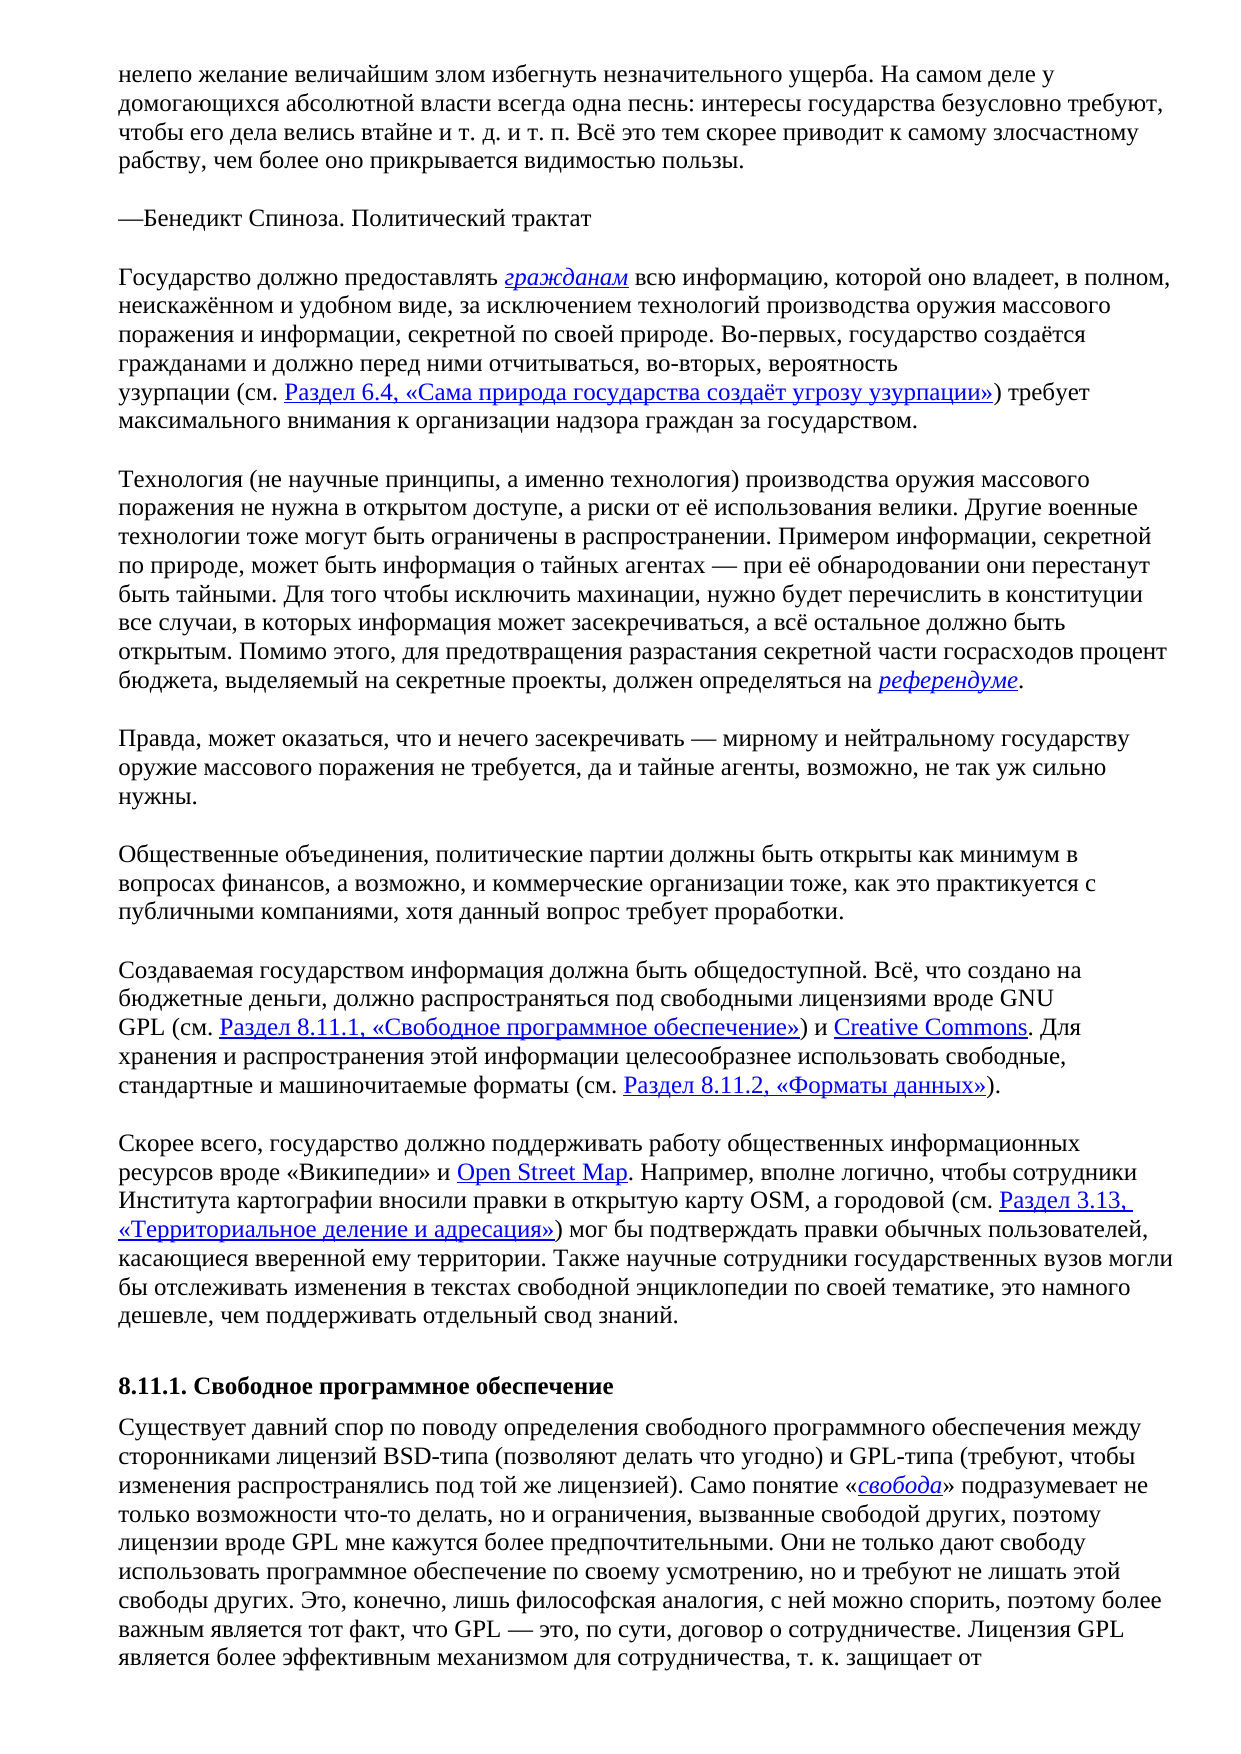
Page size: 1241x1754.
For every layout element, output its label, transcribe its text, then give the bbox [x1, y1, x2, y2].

subtitle 8.11.1. Свободное программное обеспечение [118, 1371, 1181, 1400]
text нелепо желание величайшим злом избегнуть незначительного ущерба. На самом деле у домогающихся абсолютной власти всегда одна песнь: интересы государства безусловно требуют, чтобы его дела велись втайне и т. д. и т. п. Всё это тем скорее приводит к самому злосчастному рабству, чем более оно прикрывается видимостью пользы. [118, 59, 1181, 174]
text —Бенедикт Спиноза. Политический трактат [118, 203, 1181, 232]
text Технология (не научные принципы, а именно технология) производства оружия массового поражения не нужна в открытом доступе, а риски от её использования велики. Другие военные технологии тоже могут быть ограничены в распространении. Примером информации, секретной по природе, может быть информация о тайных агентах — при её обнародовании они перестанут быть тайными. Для того чтобы исключить махинации, нужно будет перечислить в конституции все случаи, в которых информация может засекречиваться, а всё остальное должно быть открытым. Помимо этого, для предотвращения разрастания секретной части госрасходов процент бюджета, выделяемый на секретные проекты, должен определяться на референдуме. [118, 464, 1181, 694]
text Существует давний спор по поводу определения свободного программного обеспечения между сторонниками лицензий BSD-типа (позволяют делать что угодно) и GPL-типа (требуют, чтобы изменения распространялись под той же лицензией). Само понятие «свобода» подразумевает не только возможности что-то делать, но и ограничения, вызванные свободой других, поэтому лицензии вроде GPL мне кажутся более предпочтительными. Они не только дают свободу использовать программное обеспечение по своему усмотрению, но и требуют не лишать этой свободы других. Это, конечно, лишь философская аналогия, с ней можно спорить, поэтому более важным является тот факт, что GPL — это, по сути, договор о сотрудничестве. Лицензия GPL является более эффективным механизмом для сотрудничества, т. к. защищает от [118, 1412, 1181, 1671]
text Государство должно предоставлять гражданам всю информацию, которой оно владеет, в полном, неискажённом и удобном виде, за исключением технологий производства оружия массового поражения и информации, секретной по своей природе. Во-первых, государство создаётся гражданами и должно перед ними отчитываться, во-вторых, вероятность узурпации (см. Раздел 6.4, «Сама природа государства создаёт угрозу узурпации») требует максимального внимания к организации надзора граждан за государством. [118, 262, 1181, 434]
text Правда, может оказаться, что и нечего засекречивать — мирному и нейтральному государству оружие массового поражения не требуется, да и тайные агенты, возможно, не так уж сильно нужны. [118, 723, 1181, 809]
text Скорее всего, государство должно поддерживать работу общественных информационных ресурсов вроде «Википедии» и Open Street Map. Например, вполне логично, чтобы сотрудники Института картографии вносили правки в открытую карту OSM, а городовой (см. Раздел 3.13, «Территориальное деление и адресация») мог бы подтверждать правки обычных пользователей, касающиеся вверенной ему территории. Также научные сотрудники государственных вузов могли бы отслеживать изменения в текстах свободной энциклопедии по своей тематике, это намного дешевле, чем поддерживать отдельный свод знаний. [118, 1128, 1181, 1329]
text Создаваемая государством информация должна быть общедоступной. Всё, что создано на бюджетные деньги, должно распространяться под свободными лицензиями вроде GNU GPL (см. Раздел 8.11.1, «Свободное программное обеспечение») и Creative Commons. Для хранения и распространения этой информации целесообразнее использовать свободные, стандартные и машиночитаемые форматы (см. Раздел 8.11.2, «Форматы данных»). [118, 955, 1181, 1098]
text Общественные объединения, политические партии должны быть открыты как минимум в вопросах финансов, а возможно, и коммерческие организации тоже, как это практикуется с публичными компаниями, хотя данный вопрос требует проработки. [118, 839, 1181, 925]
